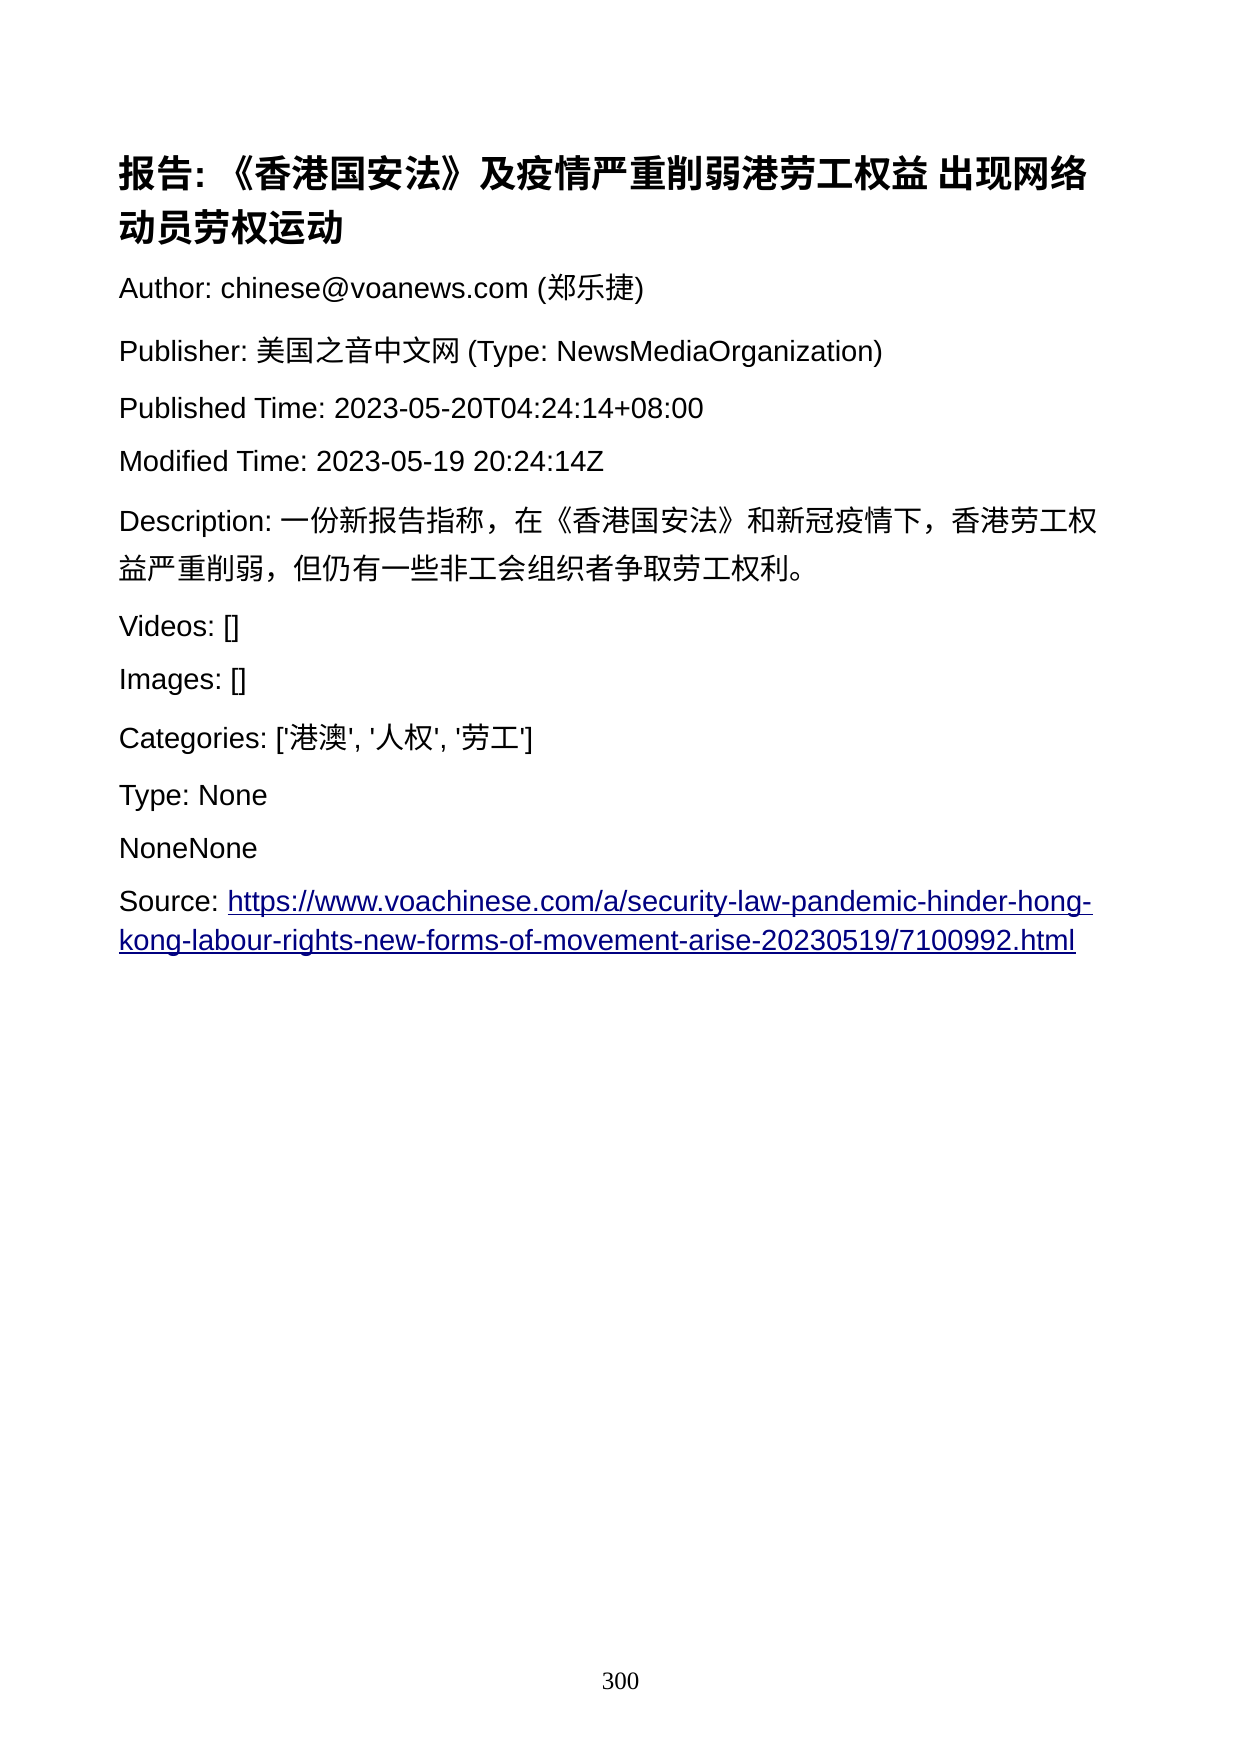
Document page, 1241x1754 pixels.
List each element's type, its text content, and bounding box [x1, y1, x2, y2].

text Categories: ['港澳', '人权', '劳工'] [118, 715, 1122, 757]
text Type: None [118, 778, 1122, 812]
text Modified Time: 2023-05-19 20:24:14Z [118, 444, 1122, 477]
text Videos: [] [118, 609, 1122, 642]
text Author: chinese@voanews.com (郑乐捷) [118, 264, 1122, 307]
subtitle 报告: 《香港国安法》及疫情严重削弱港劳工权益 出现网络动员劳权运动 [118, 143, 1122, 252]
text NoneNone [118, 831, 1122, 865]
text Images: [] [118, 662, 1122, 695]
text Source: https://www.voachinese.com/a/security-law-pandemic-hinder-hong-kong-labour-rights-new-forms-of-movement-arise-20230519/7100992.html [118, 884, 1122, 956]
text Publisher: 美国之音中文网 (Type: NewsMediaOrganization) [118, 328, 1122, 370]
text Published Time: 2023-05-20T04:24:14+08:00 [118, 391, 1122, 424]
text Description: 一份新报告指称，在《香港国安法》和新冠疫情下，香港劳工权益严重削弱，但仍有一些非工会组织者争取劳工权利。 [118, 497, 1122, 588]
